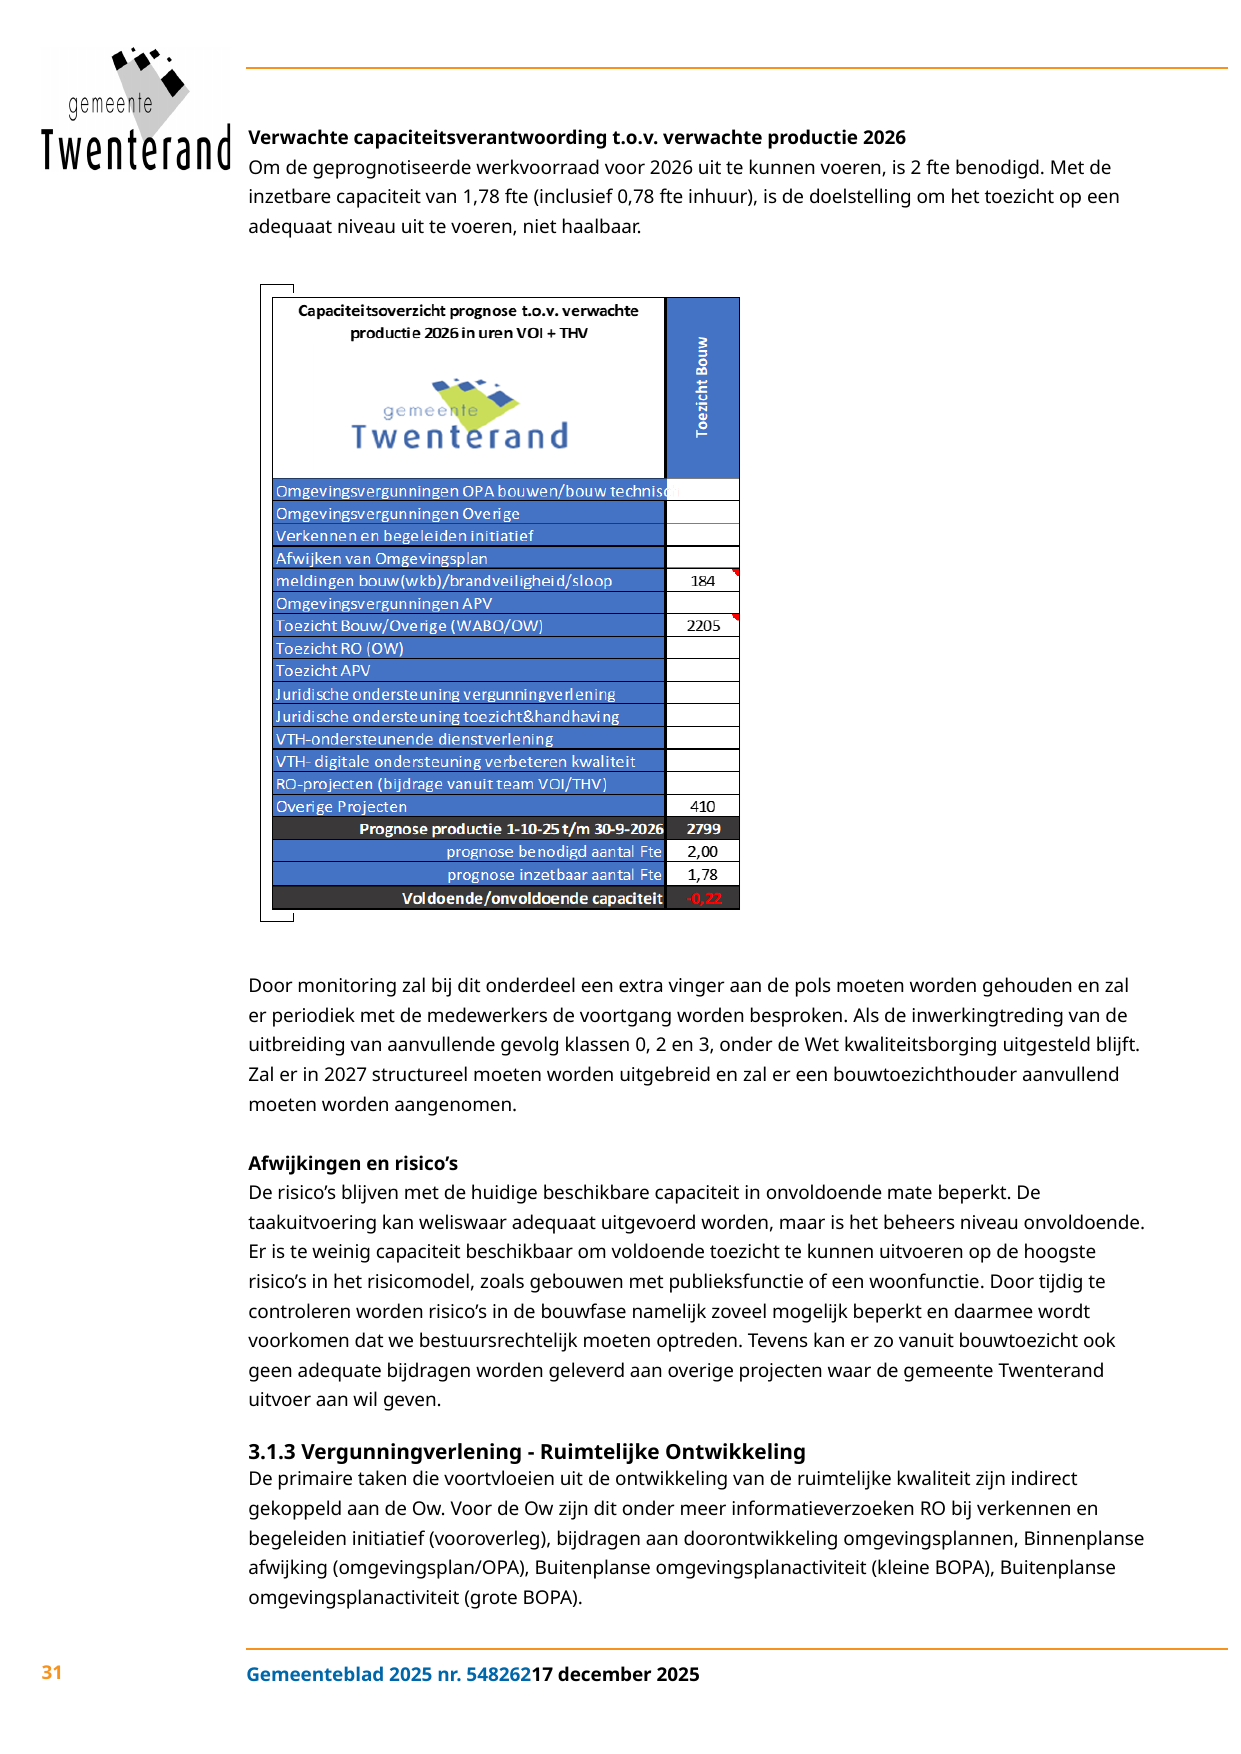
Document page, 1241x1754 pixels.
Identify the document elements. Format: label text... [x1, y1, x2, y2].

text Verwachte capaciteitsverantwoording t.o.v. verwachte productie 2026 [248, 124, 1152, 150]
text 3.1.3 Vergunningverlening - Ruimtelijke Ontwikkeling [248, 1437, 1152, 1466]
text Om de geprognotiseerde werkvoorraad voor 2026 uit te kunnen voeren, is 2 fte benodigd. Met de inzetbare capaciteit van 1,78 fte (inclusief 0,78 fte inhuur), is de doelstelling om het toezicht op een adequaat niveau uit te voeren, niet haalbaar. [248, 154, 1152, 239]
text De risico’s blijven met de huidige beschikbare capaciteit in onvoldoende mate beperkt. De taakuitvoering kan weliswaar adequaat uitgevoerd worden, maar is het beheers niveau onvoldoende. Er is te weinig capaciteit beschikbaar om voldoende toezicht te kunnen uitvoeren op de hoogste risico’s in het risicomodel, zoals gebouwen met publieksfunctie of een woonfunctie. Door tijdig te controleren worden risico’s in de bouwfase namelijk zoveel mogelijk beperkt en daarmee wordt voorkomen dat we bestuursrechtelijk moeten optreden. Tevens kan er zo vanuit bouwtoezicht ook geen adequate bijdragen worden geleverd aan overige projecten waar de gemeente Twenterand uitvoer aan wil geven. [248, 1179, 1152, 1412]
picture [268, 293, 742, 913]
text De primaire taken die voortvloeien uit de ontwikkeling van de ruimtelijke kwaliteit zijn indirect gekoppeld aan de Ow. Voor de Ow zijn dit onder meer informatieverzoeken RO bij verkennen en begeleiden initiatief (vooroverleg), bijdragen aan doorontwikkeling omgevingsplannen, Binnenplanse afwijking (omgevingsplan/OPA), Buitenplanse omgevingsplanactiviteit (kleine BOPA), Buitenplanse omgevingsplanactiviteit (grote BOPA). [248, 1466, 1152, 1609]
picture [41, 47, 231, 172]
text Afwijkingen en risico’s [248, 1150, 1152, 1176]
text Door monitoring zal bij dit onderdeel een extra vinger aan de pols moeten worden gehouden en zal er periodiek met de medewerkers de voortgang worden besproken. Als de inwerkingtreding van de uitbreiding van aanvullende gevolg klassen 0, 2 en 3, onder de Wet kwaliteitsborging uitgesteld blijft. Zal er in 2027 structureel moeten worden uitgebreid en zal er een bouwtoezichthouder aanvullend moeten worden aangenomen. [248, 972, 1152, 1117]
